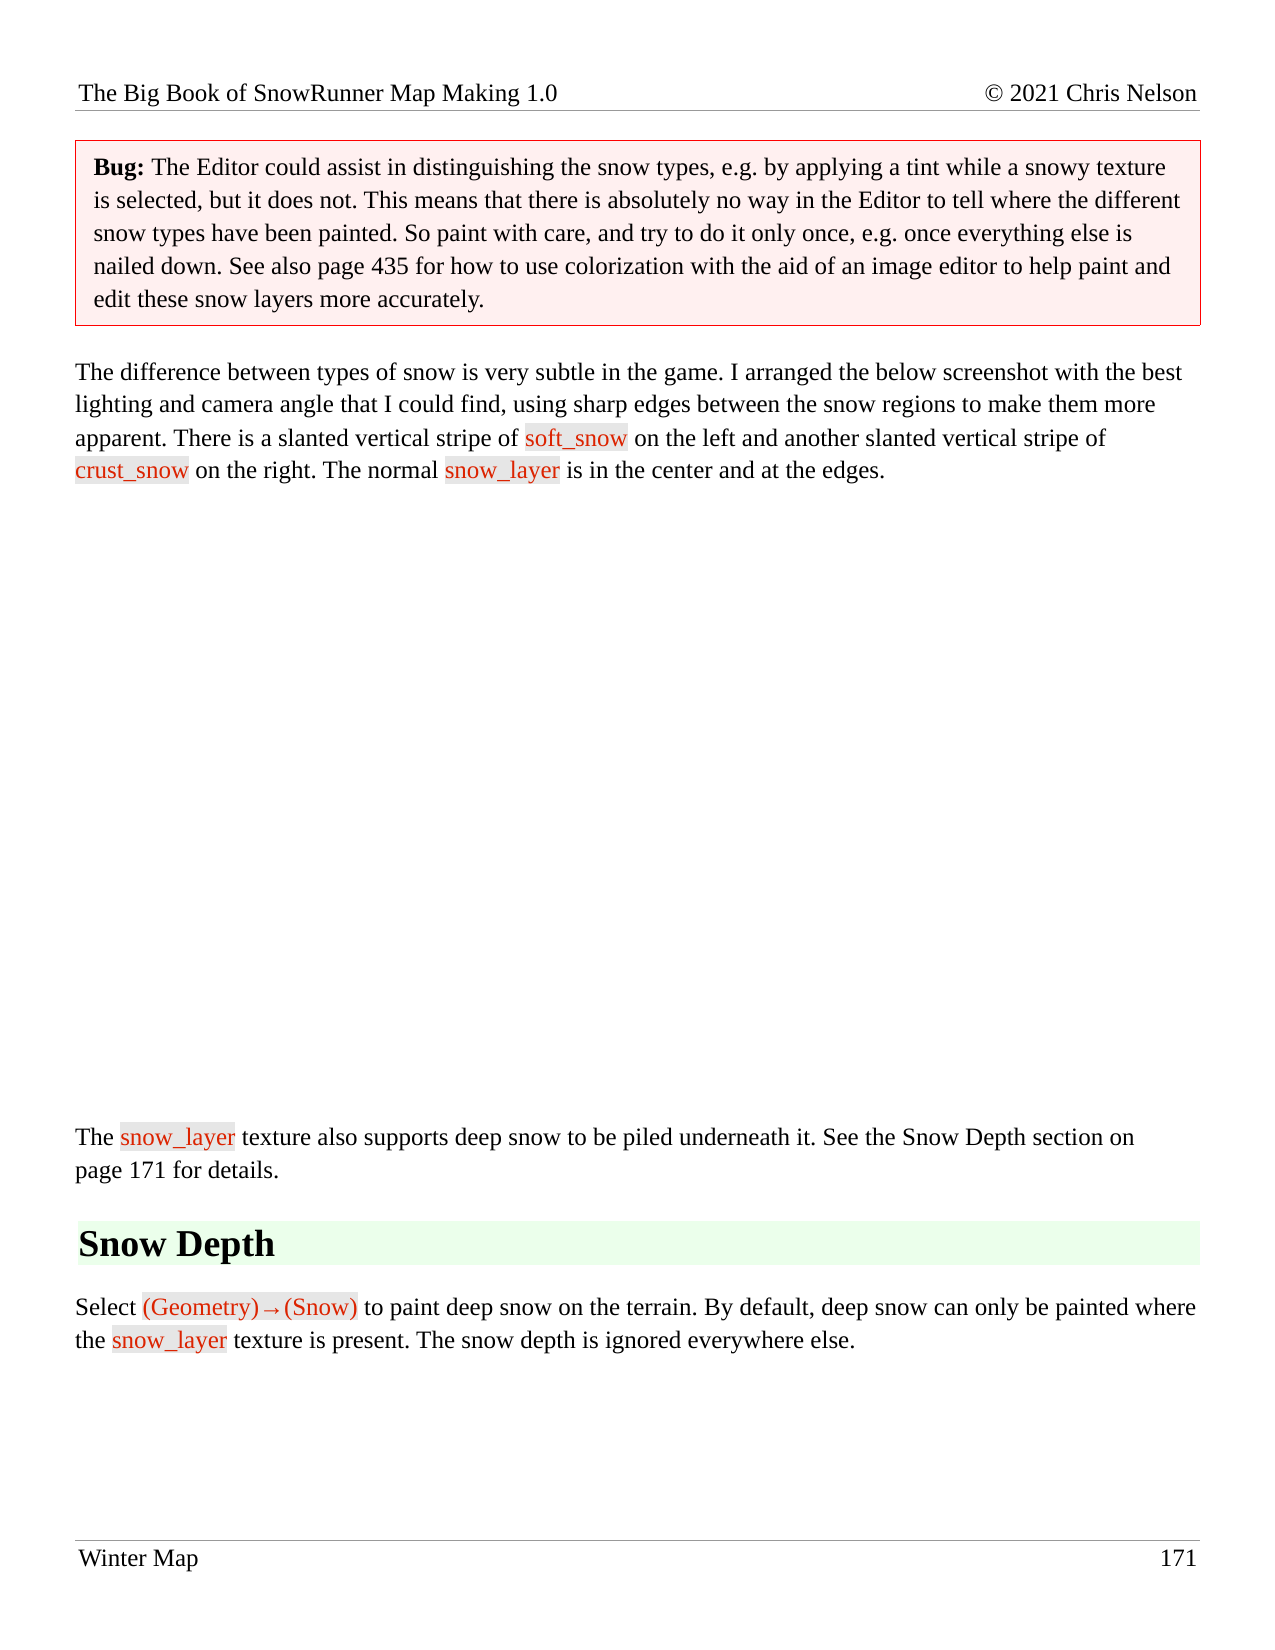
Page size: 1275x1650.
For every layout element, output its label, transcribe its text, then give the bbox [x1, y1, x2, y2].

text Select (Geometry)→(Snow) to paint deep snow on the terrain. By default, deep snow can only be painted where the snow_layer texture is present. The snow depth is ignored everywhere else. [75, 1292, 1200, 1353]
text The snow_layer texture also supports deep snow to be piled underneath it. See the Snow Depth section on page 171 for details. [75, 1122, 1200, 1184]
subtitle Snow Depth [78, 1221, 1200, 1265]
list The Editor could assist in distinguishing the snow types, e.g. by applying a tint while a snowy texture is selected, but it does not. This means that there is absolutely no way in the Editor to tell where the different snow types have been painted. So paint with care, and try to do it only once, e.g. once everything else is nailed down. See also page 435 for how to use colorization with the aid of an image editor to help paint and edit these snow layers more accurately. [76, 141, 1200, 325]
text The difference between types of snow is very subtle in the game. I arranged the below screenshot with the best lighting and camera angle that I could find, using sharp edges between the snow regions to make them more apparent. There is a slanted vertical stripe of soft_snow on the left and another slanted vertical stripe of crust_snow on the right. The normal snow_layer is in the center and at the edges. [75, 357, 1200, 484]
